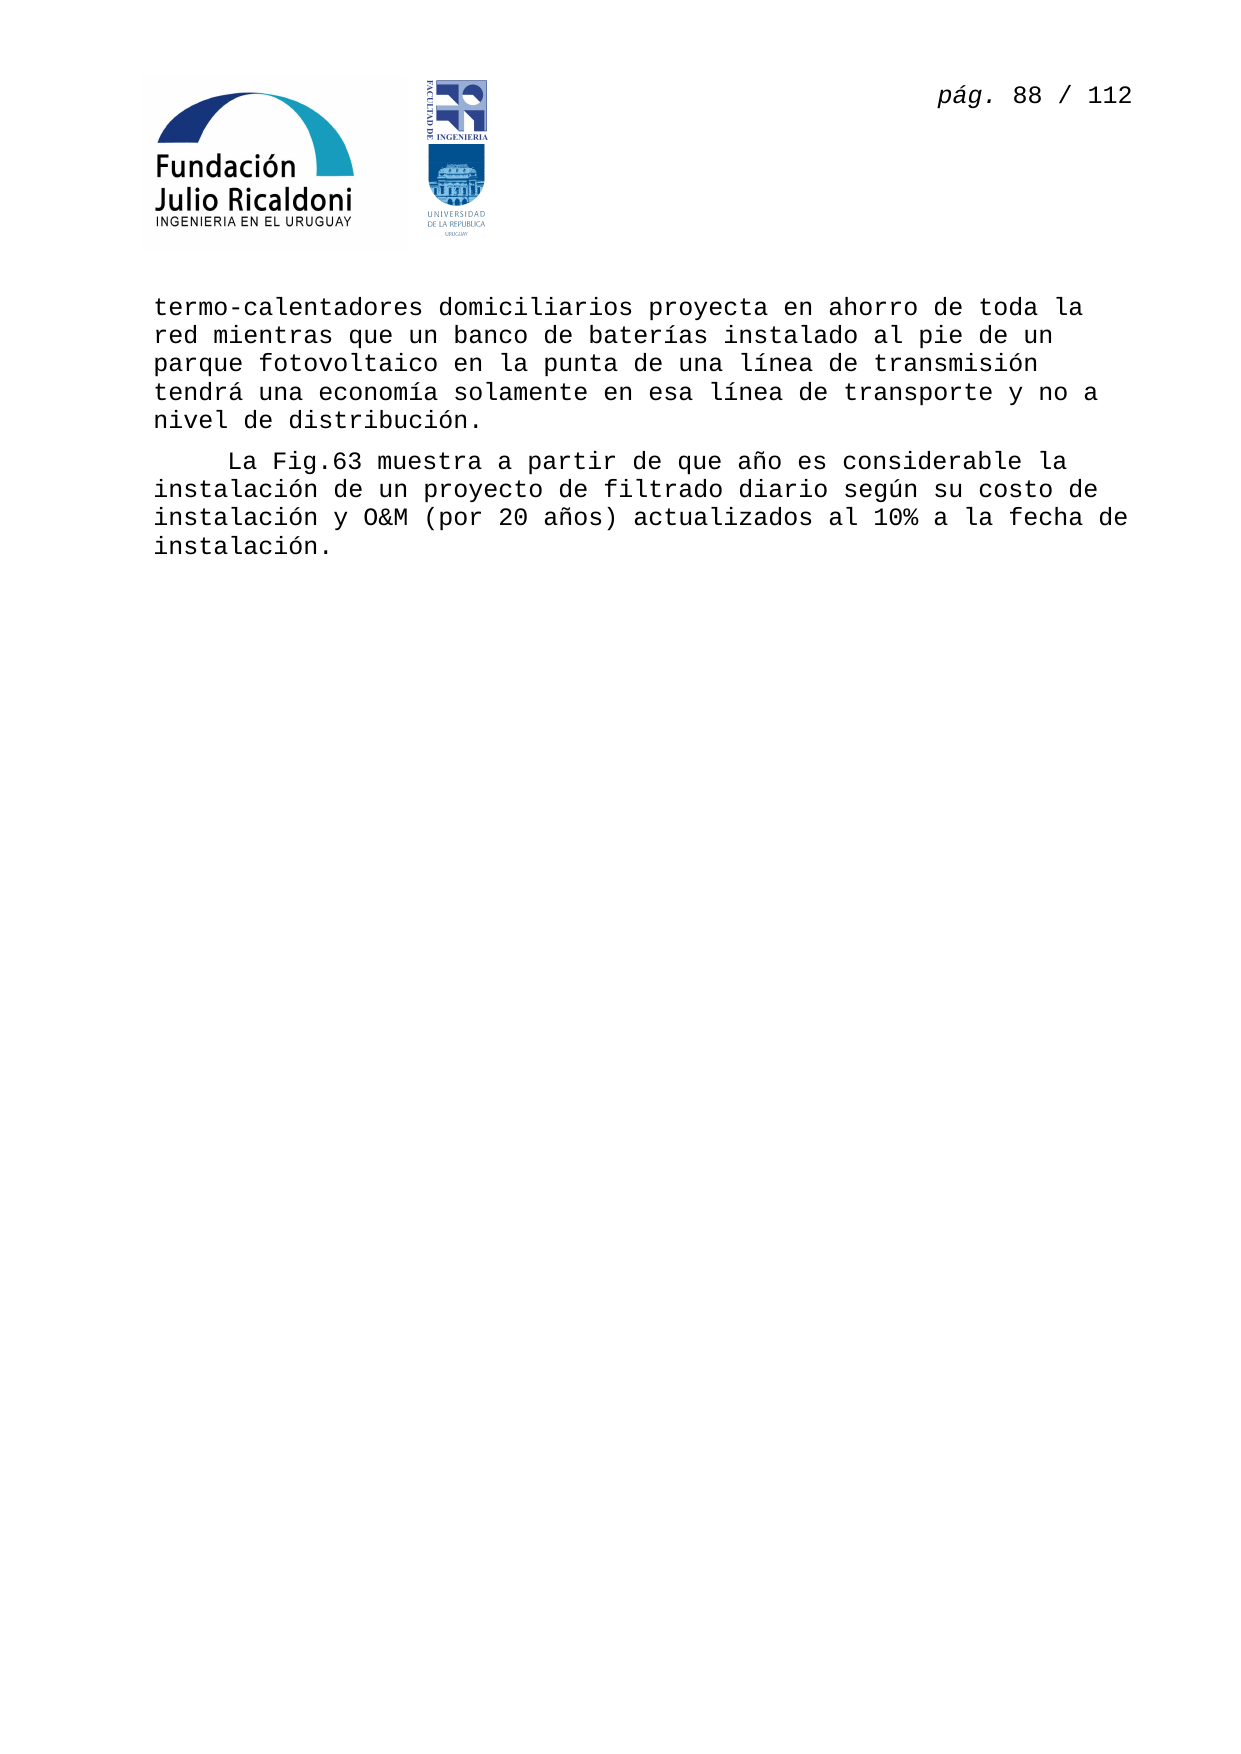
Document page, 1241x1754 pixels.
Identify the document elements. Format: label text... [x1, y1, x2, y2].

picture [427, 80, 488, 140]
picture [139, 74, 407, 250]
text termo-calentadores domiciliarios proyecta en ahorro de toda la red mientras que un banco de baterías instalado al pie de un parque fotovoltaico en la punta de una línea de transmisión tendrá una economía solamente en esa línea de transporte y no a nivel de distribución. [153, 294, 1139, 436]
picture [428, 144, 485, 236]
text La Fig.63 muestra a partir de que año es considerable la instalación de un proyecto de filtrado diario según su costo de instalación y O&M (por 20 años) actualizados al 10% a la fecha de instalación. [153, 448, 1139, 562]
